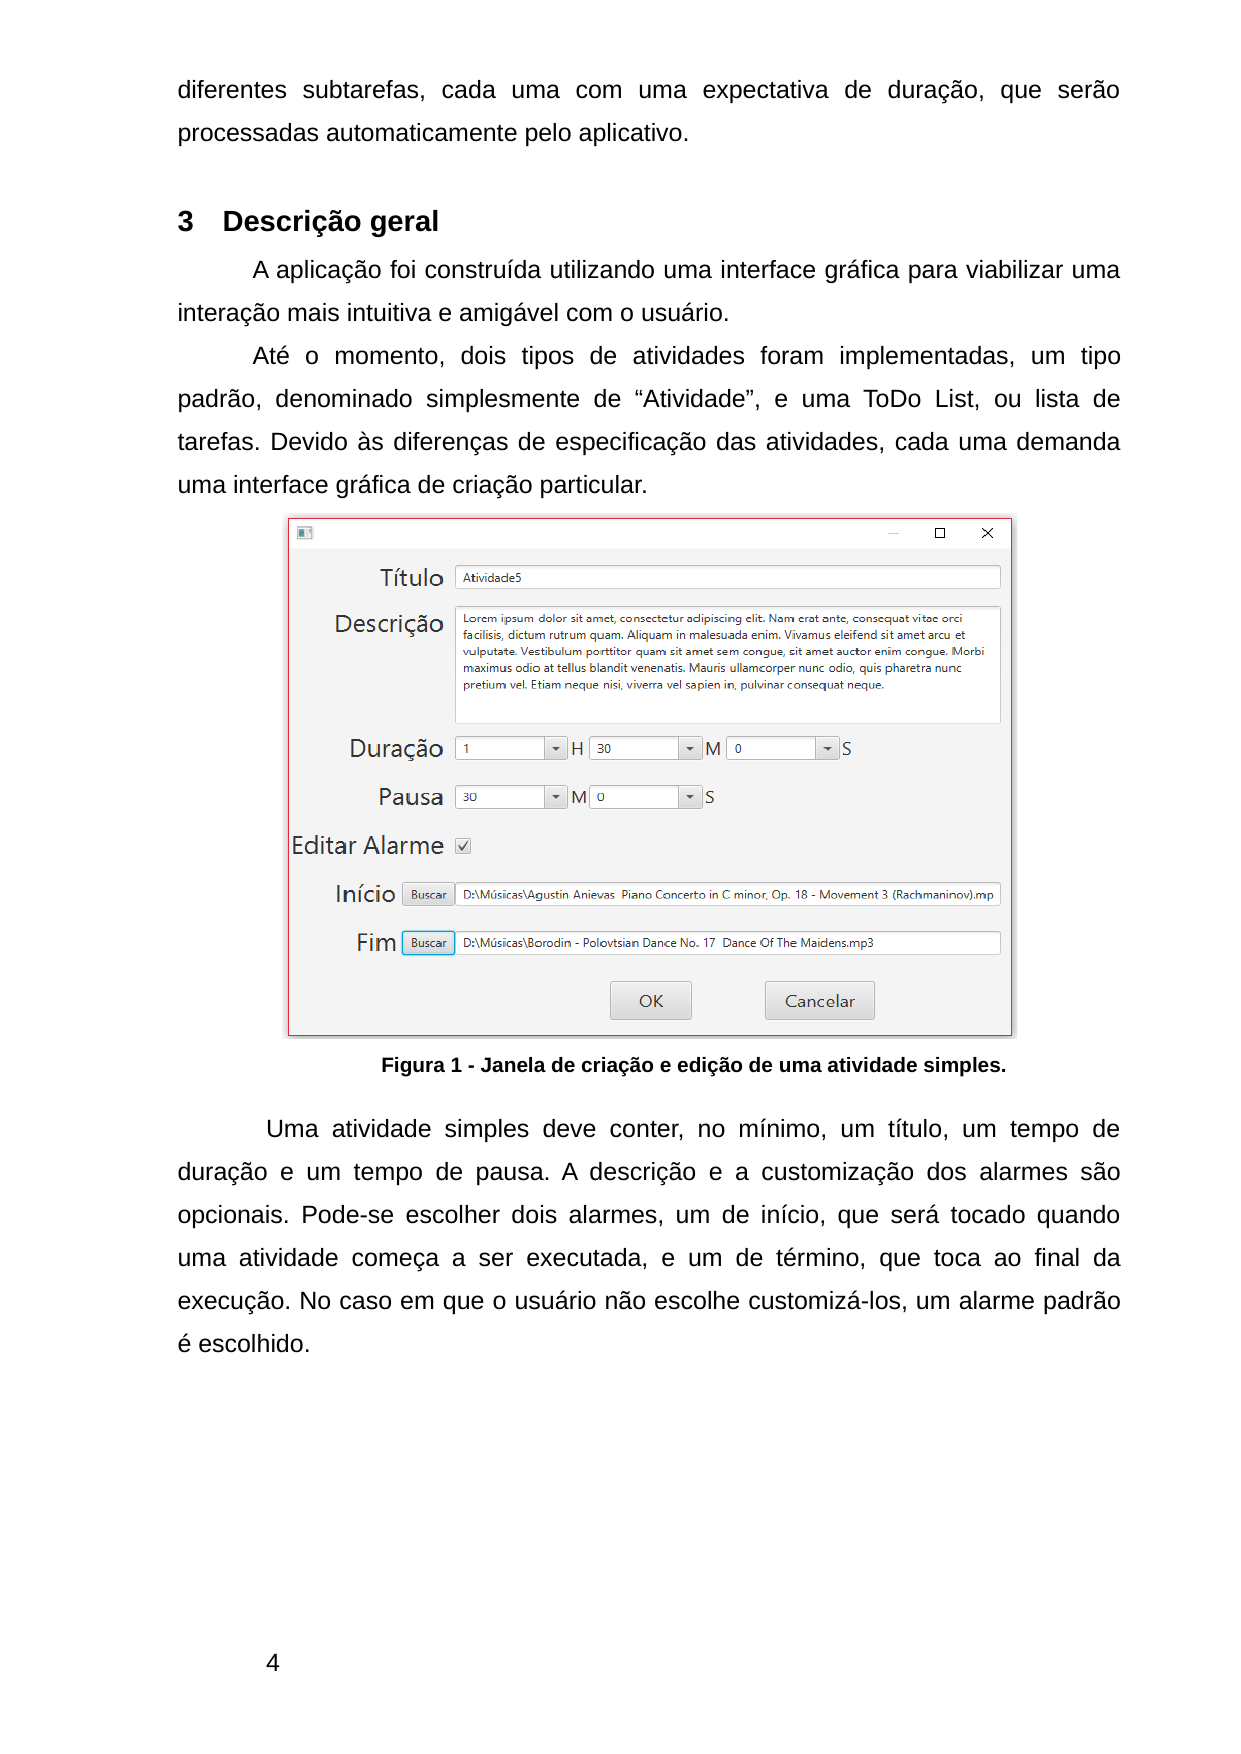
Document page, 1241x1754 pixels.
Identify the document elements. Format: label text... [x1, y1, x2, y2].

text diferentes subtarefas, cada uma com uma expectativa de duração, que serão processadas automaticamente pelo aplicativo. [177, 75, 1122, 147]
text Figura 1 - Janela de criação e edição de uma atividade simples. [177, 1053, 1122, 1077]
text Até o momento, dois tipos de atividades foram implementadas, um tipo padrão, denominado simplesmente de “Atividade”, e uma ToDo List, ou lista de tarefas. Devido às diferenças de especificação das atividades, cada uma demanda uma interface gráfica de criação particular. [177, 341, 1122, 499]
subtitle Descrição geral [177, 204, 1122, 238]
text Uma atividade simples deve conter, no mínimo, um título, um tempo de duração e um tempo de pausa. A descrição e a customização dos alarmes são opcionais. Pode-se escolher dois alarmes, um de início, que será tocado quando uma atividade começa a ser executada, e um de término, que toca ao final da execução. No caso em que o usuário não escolhe customizá-los, um alarme padrão é escolhido. [177, 1114, 1122, 1358]
text A aplicação foi construída utilizando uma interface gráfica para viabilizar uma interação mais intuitiva e amigável com o usuário. [177, 255, 1122, 327]
